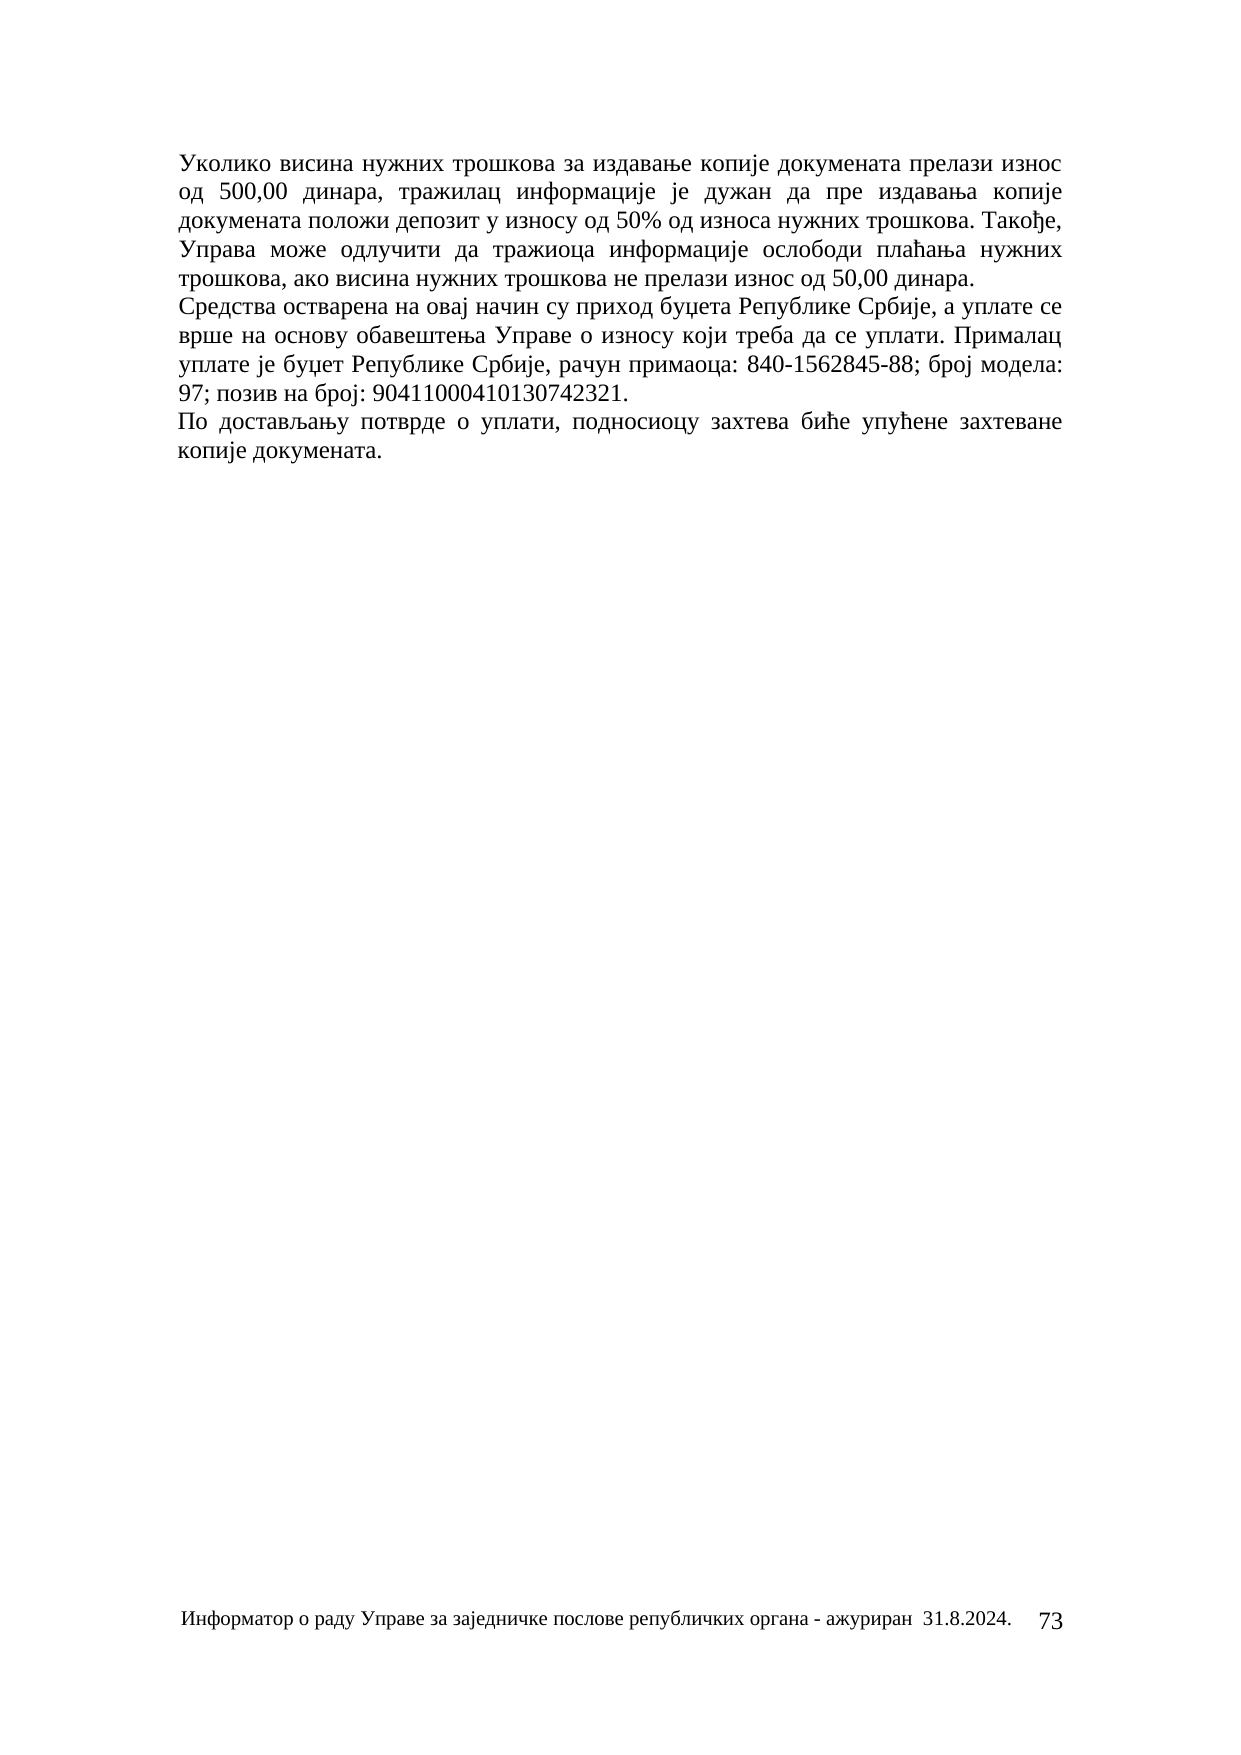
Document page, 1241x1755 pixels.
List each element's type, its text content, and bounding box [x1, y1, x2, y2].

text Уколико висина нужних трошкова за издавање копије докумената прелази износ од 500,00 динара, тражилац информације је дужан да пре издавања копије докумената положи депозит у износу од 50% од износа нужних трошкова. Такође, Управа може одлучити да тражиоца информације ослободи плаћања нужних трошкова, ако висина нужних трошкова не прелази износ од 50,00 динара. [178, 148, 1063, 291]
text Средства остварена на овај начин су приход буџета Републике Србије, а уплате се врше на основу обавештења Управе о износу који треба да се уплати. Прималац уплате је буџет Републике Србије, рачун примаоца: 840-1562845-88; број модела: 97; позив на број: 90411000410130742321. [178, 291, 1063, 406]
text По достављању потврде о уплати, подносиоцу захтева биће упућене захтеване копије докумената. [177, 406, 1063, 464]
